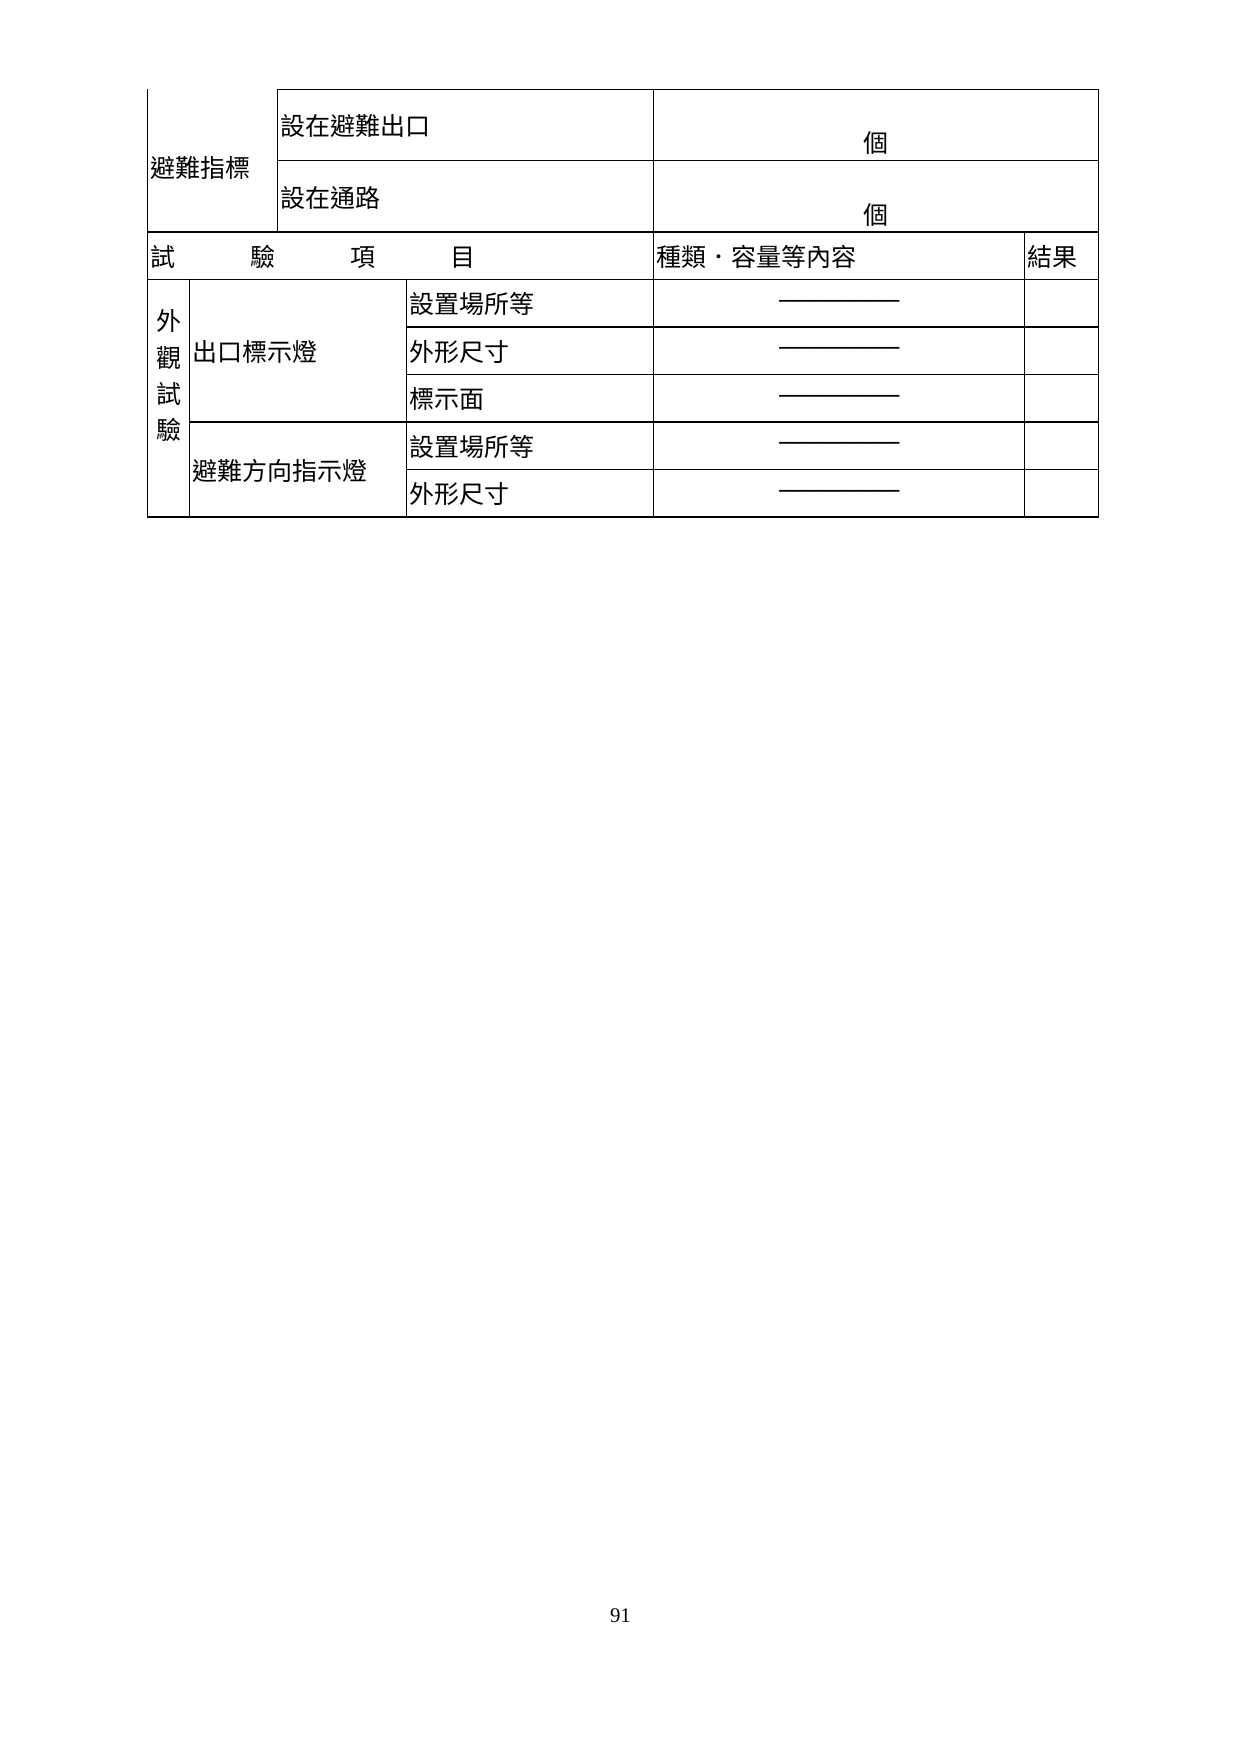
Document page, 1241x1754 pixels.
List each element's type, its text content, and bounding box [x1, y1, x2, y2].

table_cell 種類．容量等內容 [654, 233, 1024, 279]
table_cell [1025, 375, 1098, 421]
table_cell ──────── [654, 375, 1024, 421]
table_cell ──────── [654, 423, 1024, 469]
table_cell [1025, 423, 1098, 469]
table_cell 標示面 [407, 375, 653, 421]
table_cell 外形尺寸 [407, 328, 653, 374]
table_cell 結果 [1025, 233, 1098, 279]
table_cell 外 觀 試 驗 [148, 280, 189, 469]
table_cell 試 驗 項 目1 [148, 233, 653, 279]
table_cell 個 [654, 161, 1098, 231]
table_cell [148, 469, 189, 516]
table_cell [1025, 328, 1098, 374]
table_cell 出口標示燈 [190, 280, 406, 421]
table_cell [1025, 470, 1098, 516]
table_cell 設在避難出口 [278, 90, 653, 160]
table_cell 設在通路 [278, 161, 653, 231]
table_cell 設置場所等 [407, 280, 653, 326]
table_cell 設置場所等 [407, 423, 653, 469]
table_cell ──────── [654, 328, 1024, 374]
table_cell 避難指標 [148, 89, 277, 231]
table_cell ──────── [654, 280, 1024, 326]
table_cell ──────── [654, 470, 1024, 516]
table_cell 個 [654, 90, 1098, 160]
table_cell 外形尺寸 [407, 470, 653, 516]
table_cell 避難方向指示燈 [190, 423, 406, 516]
table_cell [1025, 280, 1098, 326]
